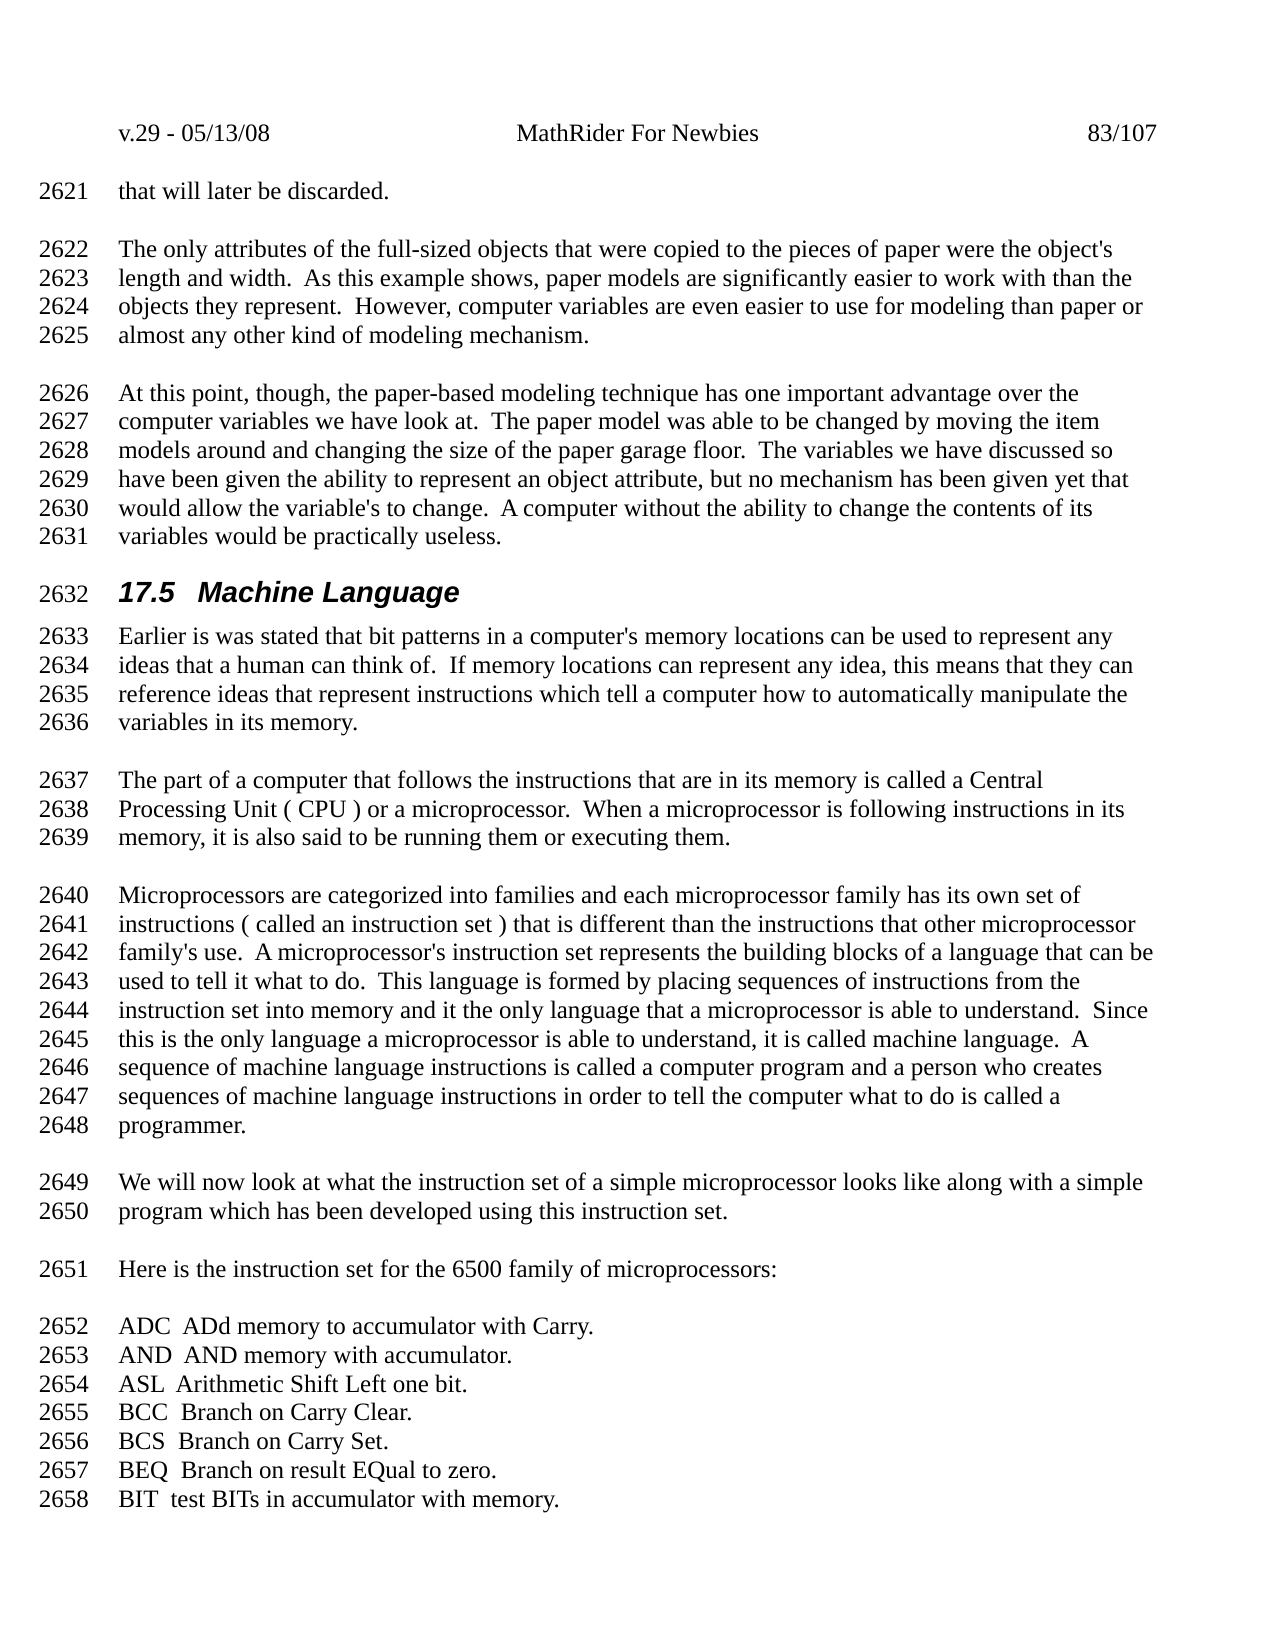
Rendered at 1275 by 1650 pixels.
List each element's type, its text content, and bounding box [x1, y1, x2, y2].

text BIT test BITs in accumulator with memory. [118, 1484, 1157, 1512]
subtitle Machine Language [118, 575, 1157, 609]
text ASL Arithmetic Shift Left one bit. [118, 1369, 1157, 1397]
text The only attributes of the full-sized objects that were copied to the pieces of paper were the object's length and width. As this example shows, paper models are significantly easier to work with than the objects they represent. However, computer variables are even easier to use for modeling than paper or almost any other kind of modeling mechanism. [118, 234, 1157, 349]
text that will later be discarded. [118, 176, 1157, 205]
text BEQ Branch on result EQual to zero. [118, 1455, 1157, 1484]
text Here is the instruction set for the 6500 family of microprocessors: [118, 1254, 1157, 1282]
text AND AND memory with accumulator. [118, 1340, 1157, 1369]
text BCC Branch on Carry Clear. [118, 1397, 1157, 1426]
text BCS Branch on Carry Set. [118, 1426, 1157, 1455]
text Earlier is was stated that bit patterns in a computer's memory locations can be used to represent any ideas that a human can think of. If memory locations can represent any idea, this means that they can reference ideas that represent instructions which tell a computer how to automatically manipulate the variables in its memory. [118, 621, 1157, 736]
text ADC ADd memory to accumulator with Carry. [118, 1311, 1157, 1340]
text The part of a computer that follows the instructions that are in its memory is called a Central Processing Unit ( CPU ) or a microprocessor. When a microprocessor is following instructions in its memory, it is also said to be running them or executing them. [118, 765, 1157, 851]
text We will now look at what the instruction set of a simple microprocessor looks like along with a simple program which has been developed using this instruction set. [118, 1167, 1157, 1225]
text Microprocessors are categorized into families and each microprocessor family has its own set of instructions ( called an instruction set ) that is different than the instructions that other microprocessor family's use. A microprocessor's instruction set represents the building blocks of a language that can be used to tell it what to do. This language is formed by placing sequences of instructions from the instruction set into memory and it the only language that a microprocessor is able to understand. Since this is the only language a microprocessor is able to understand, it is called machine language. A sequence of machine language instructions is called a computer program and a person who creates sequences of machine language instructions in order to tell the computer what to do is called a programmer. [118, 880, 1157, 1139]
text At this point, though, the paper-based modeling technique has one important advantage over the computer variables we have look at. The paper model was able to be changed by moving the item models around and changing the size of the paper garage floor. The variables we have discussed so have been given the ability to represent an object attribute, but no mechanism has been given yet that would allow the variable's to change. A computer without the ability to change the contents of its variables would be practically useless. [118, 378, 1157, 550]
